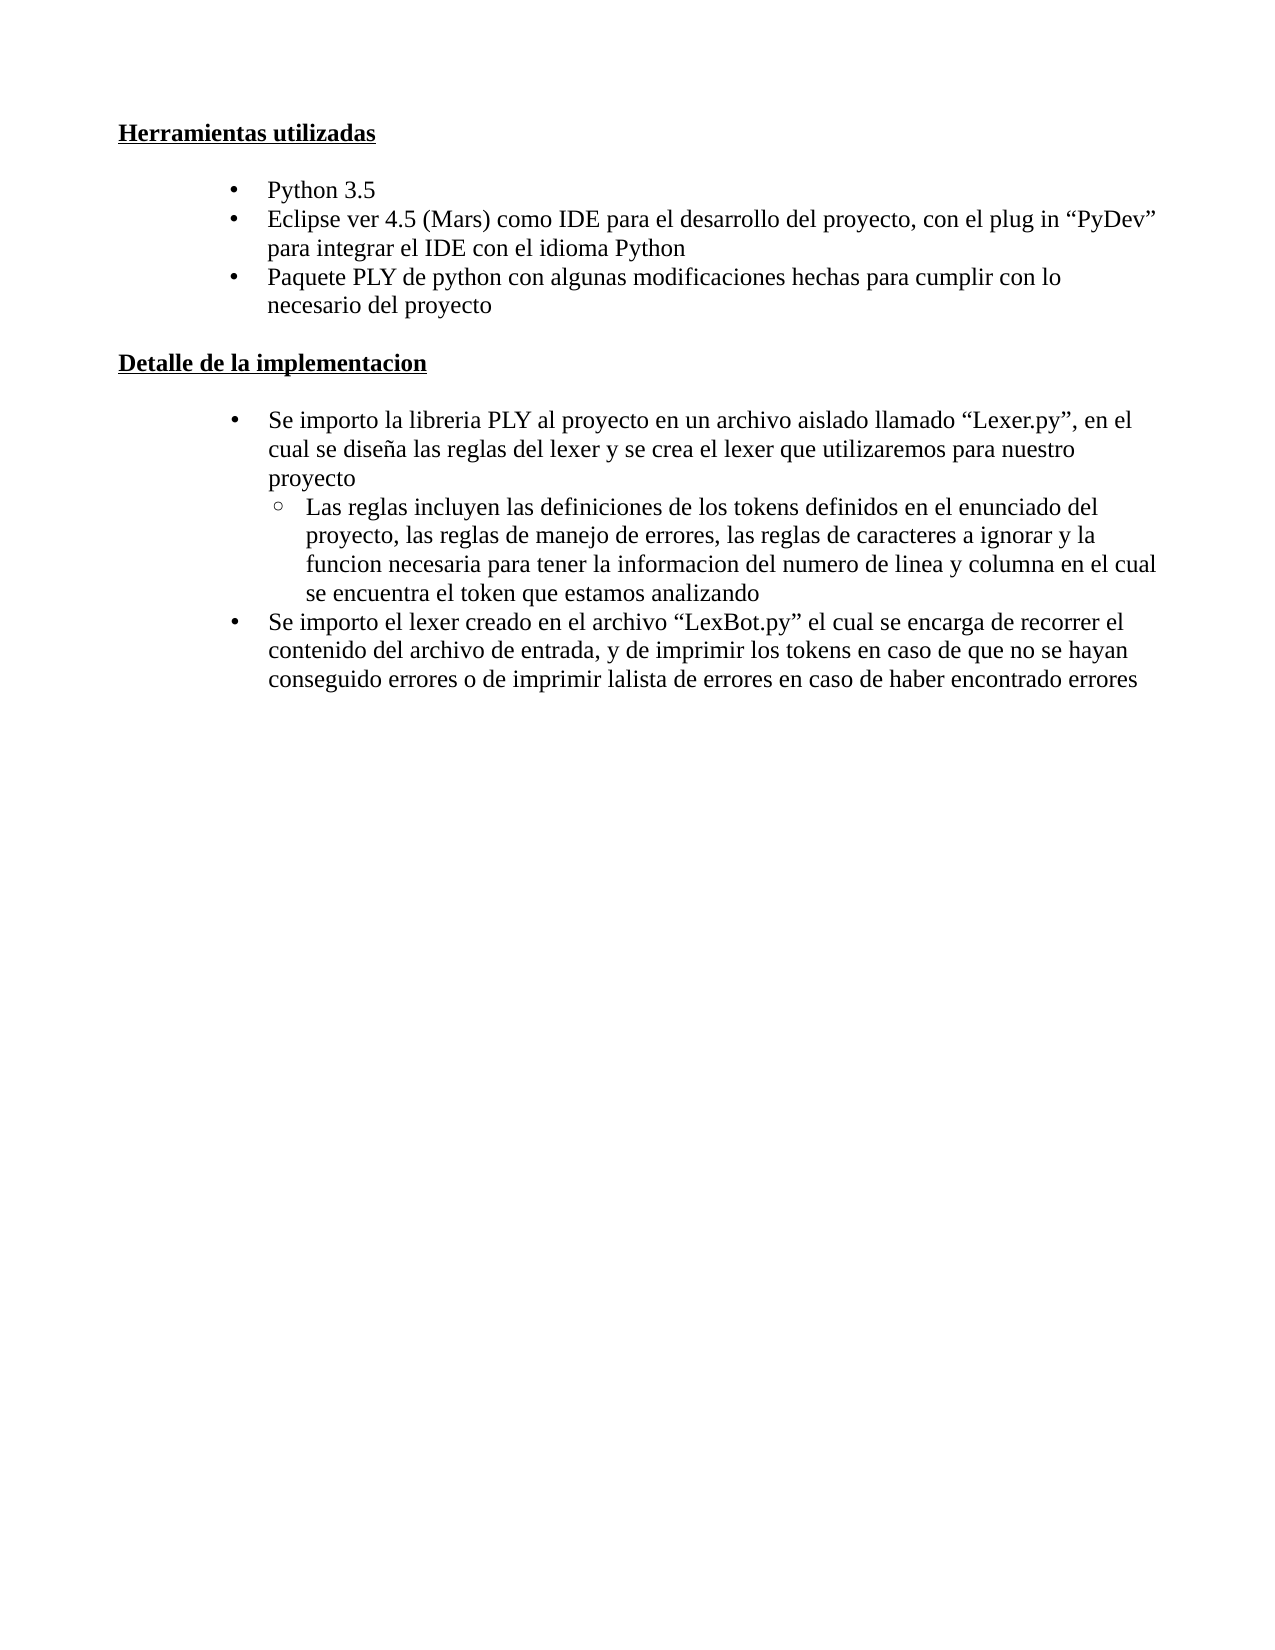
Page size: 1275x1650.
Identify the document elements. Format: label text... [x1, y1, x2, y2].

list Eclipse ver 4.5 (Mars) como IDE para el desarrollo del proyecto, con el plug in “PyDev” para integrar el IDE con el idioma Python [229, 204, 1157, 262]
text Herramientas utilizadas [118, 118, 1157, 147]
list Se importo la libreria PLY al proyecto en un archivo aislado llamado “Lexer.py”, en el cual se diseña las reglas del lexer y se crea el lexer que utilizaremos para nuestro proyecto [231, 406, 1157, 492]
text Detalle de la implementacion [118, 348, 1157, 377]
list Python 3.5 [229, 176, 1157, 204]
list Se importo el lexer creado en el archivo “LexBot.py” el cual se encarga de recorrer el contenido del archivo de entrada, y de imprimir los tokens en caso de que no se hayan conseguido errores o de imprimir lalista de errores en caso de haber encontrado errores [231, 607, 1157, 693]
list Las reglas incluyen las definiciones de los tokens definidos en el enunciado del proyecto, las reglas de manejo de errores, las reglas de caracteres a ignorar y la funcion necesaria para tener la informacion del numero de linea y columna en el cual se encuentra el token que estamos analizando [268, 492, 1157, 607]
list Paquete PLY de python con algunas modificaciones hechas para cumplir con lo necesario del proyecto [229, 262, 1157, 319]
